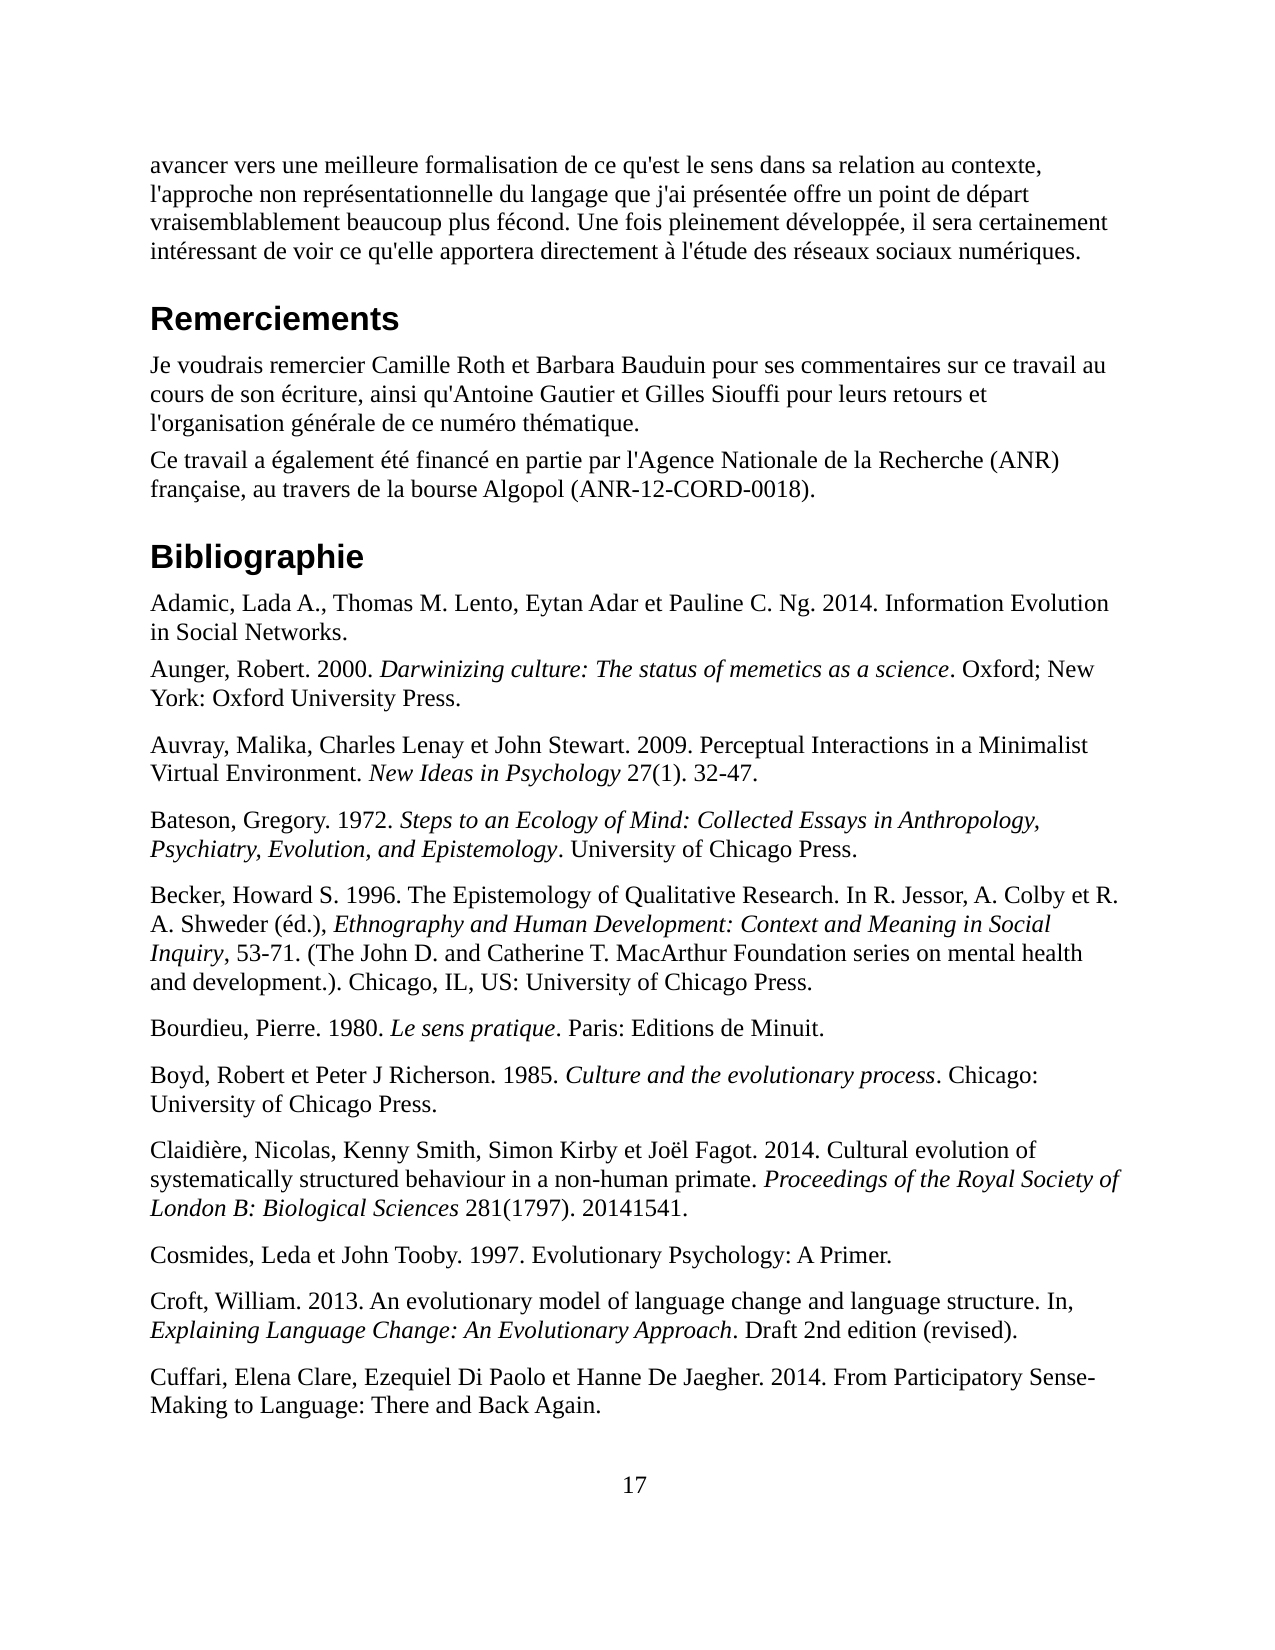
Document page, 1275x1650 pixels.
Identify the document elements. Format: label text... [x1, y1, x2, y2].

text Becker, Howard S. 1996. The Epistemology of Qualitative Research. In R. Jessor, A. Colby et R. A. Shweder (éd.), Ethnography and Human Development: Context and Meaning in Social Inquiry, 53‑71. (The John D. and Catherine T. MacArthur Foundation series on mental health and development.). Chicago, IL, US: University of Chicago Press. [150, 881, 1125, 996]
text Ce travail a également été financé en partie par l'Agence Nationale de la Recherche (ANR) française, au travers de la bourse Algopol (ANR-12-CORD-0018). [150, 445, 1125, 503]
text avancer vers une meilleure formalisation de ce qu'est le sens dans sa relation au contexte, l'approche non représentationnelle du langage que j'ai présentée offre un point de départ vraisemblablement beaucoup plus fécond. Une fois pleinement développée, il sera certainement intéressant de voir ce qu'elle apportera directement à l'étude des réseaux sociaux numériques. [150, 150, 1125, 265]
text Bateson, Gregory. 1972. Steps to an Ecology of Mind: Collected Essays in Anthropology, Psychiatry, Evolution, and Epistemology. University of Chicago Press. [150, 805, 1125, 863]
subtitle Remerciements [150, 299, 1125, 338]
subtitle Bibliographie [150, 537, 1125, 575]
text Je voudrais remercier Camille Roth et Barbara Bauduin pour ses commentaires sur ce travail au cours de son écriture, ainsi qu'Antoine Gautier et Gilles Siouffi pour leurs retours et l'organisation générale de ce numéro thématique. [150, 350, 1125, 436]
text Cuffari, Elena Clare, Ezequiel Di Paolo et Hanne De Jaegher. 2014. From Participatory Sense-Making to Language: There and Back Again. [150, 1362, 1125, 1419]
text Croft, William. 2013. An evolutionary model of language change and language structure. In, Explaining Language Change: An Evolutionary Approach. Draft 2nd edition (revised). [150, 1286, 1125, 1344]
text Adamic, Lada A., Thomas M. Lento, Eytan Adar et Pauline C. Ng. 2014. Information Evolution in Social Networks. [150, 588, 1125, 645]
text Bourdieu, Pierre. 1980. Le sens pratique. Paris: Editions de Minuit. [150, 1013, 1125, 1042]
text Boyd, Robert et Peter J Richerson. 1985. Culture and the evolutionary process. Chicago: University of Chicago Press. [150, 1060, 1125, 1118]
text Auvray, Malika, Charles Lenay et John Stewart. 2009. Perceptual Interactions in a Minimalist Virtual Environment. New Ideas in Psychology 27(1). 32‑47. [150, 730, 1125, 787]
text Cosmides, Leda et John Tooby. 1997. Evolutionary Psychology: A Primer. [150, 1240, 1125, 1268]
text Aunger, Robert. 2000. Darwinizing culture: The status of memetics as a science. Oxford; New York: Oxford University Press. [150, 654, 1125, 712]
text Claidière, Nicolas, Kenny Smith, Simon Kirby et Joël Fagot. 2014. Cultural evolution of systematically structured behaviour in a non-human primate. Proceedings of the Royal Society of London B: Biological Sciences 281(1797). 20141541. [150, 1136, 1125, 1222]
